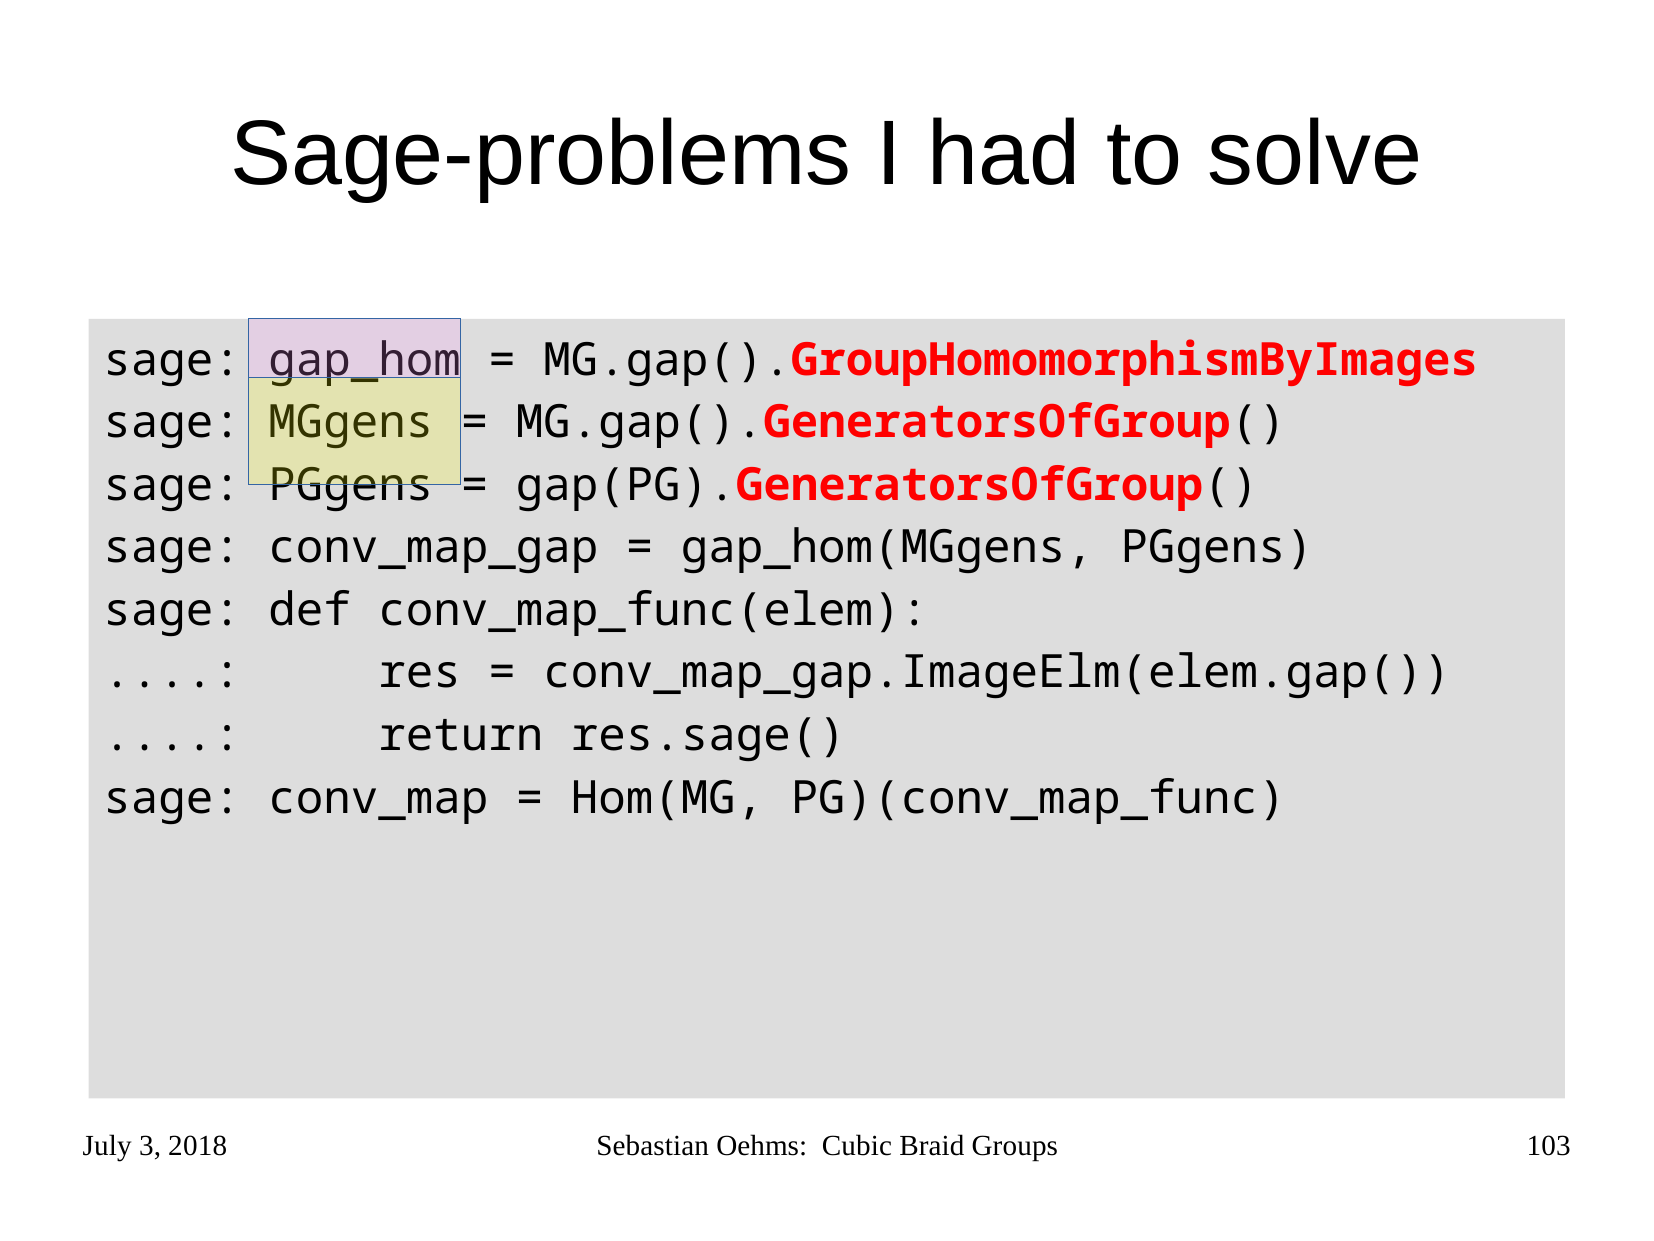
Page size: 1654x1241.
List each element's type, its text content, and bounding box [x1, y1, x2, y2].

title Sage-problems I had to solve [82, 49, 1571, 257]
text_box sage: gap_hom = MG.gap().GroupHomomorphismByImages sage: MGgens = MG.gap().GeneratorsOfGroup() sage: PGgens = gap(PG).GeneratorsOfGroup() sage: conv_map_gap = gap_hom(MGgens, PGgens) sage: def conv_map_func(elem): ....: res = conv_map_gap.ImageElm(elem.gap()) ....: return res.sage() sage: conv_map = Hom(MG, PG)(conv_map_func) [88, 318, 1565, 1099]
text_box [248, 318, 461, 485]
